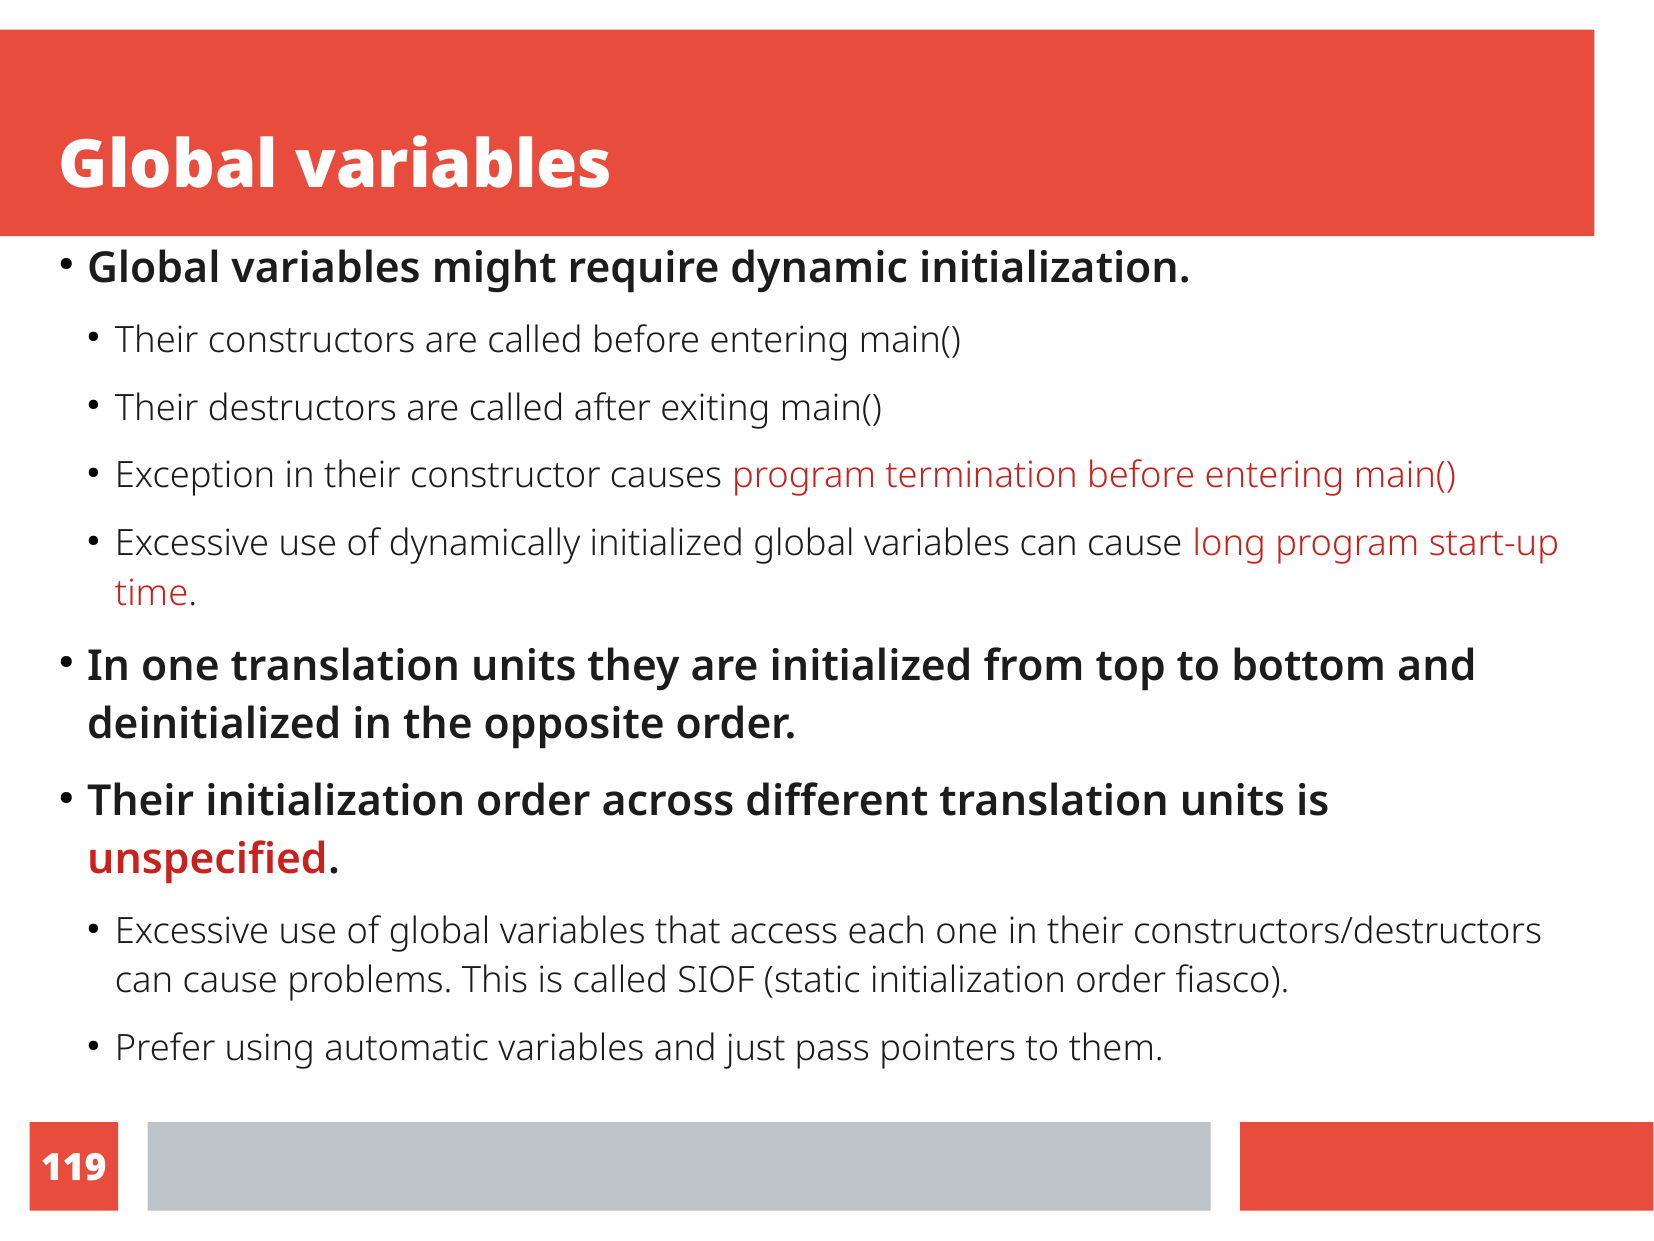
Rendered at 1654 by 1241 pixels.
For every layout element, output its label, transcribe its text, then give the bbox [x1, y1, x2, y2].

title Global variables [59, 59, 1595, 207]
list Global variables might require dynamic initialization. Their constructors are called before entering main() Their destructors are called after exiting main() Exception in their constructor causes program termination before entering main() Excessive use of dynamically initialized global variables can cause long program start-up time. In one translation units they are initialized from top to bottom and deinitialized in the opposite order. Their initialization order across different translation units is unspecified. Excessive use of global variables that access each one in their constructors/destructors can cause problems. This is called SIOF (static initialization order fiasco). Prefer using automatic variables and just pass pointers to them. [59, 236, 1565, 1087]
